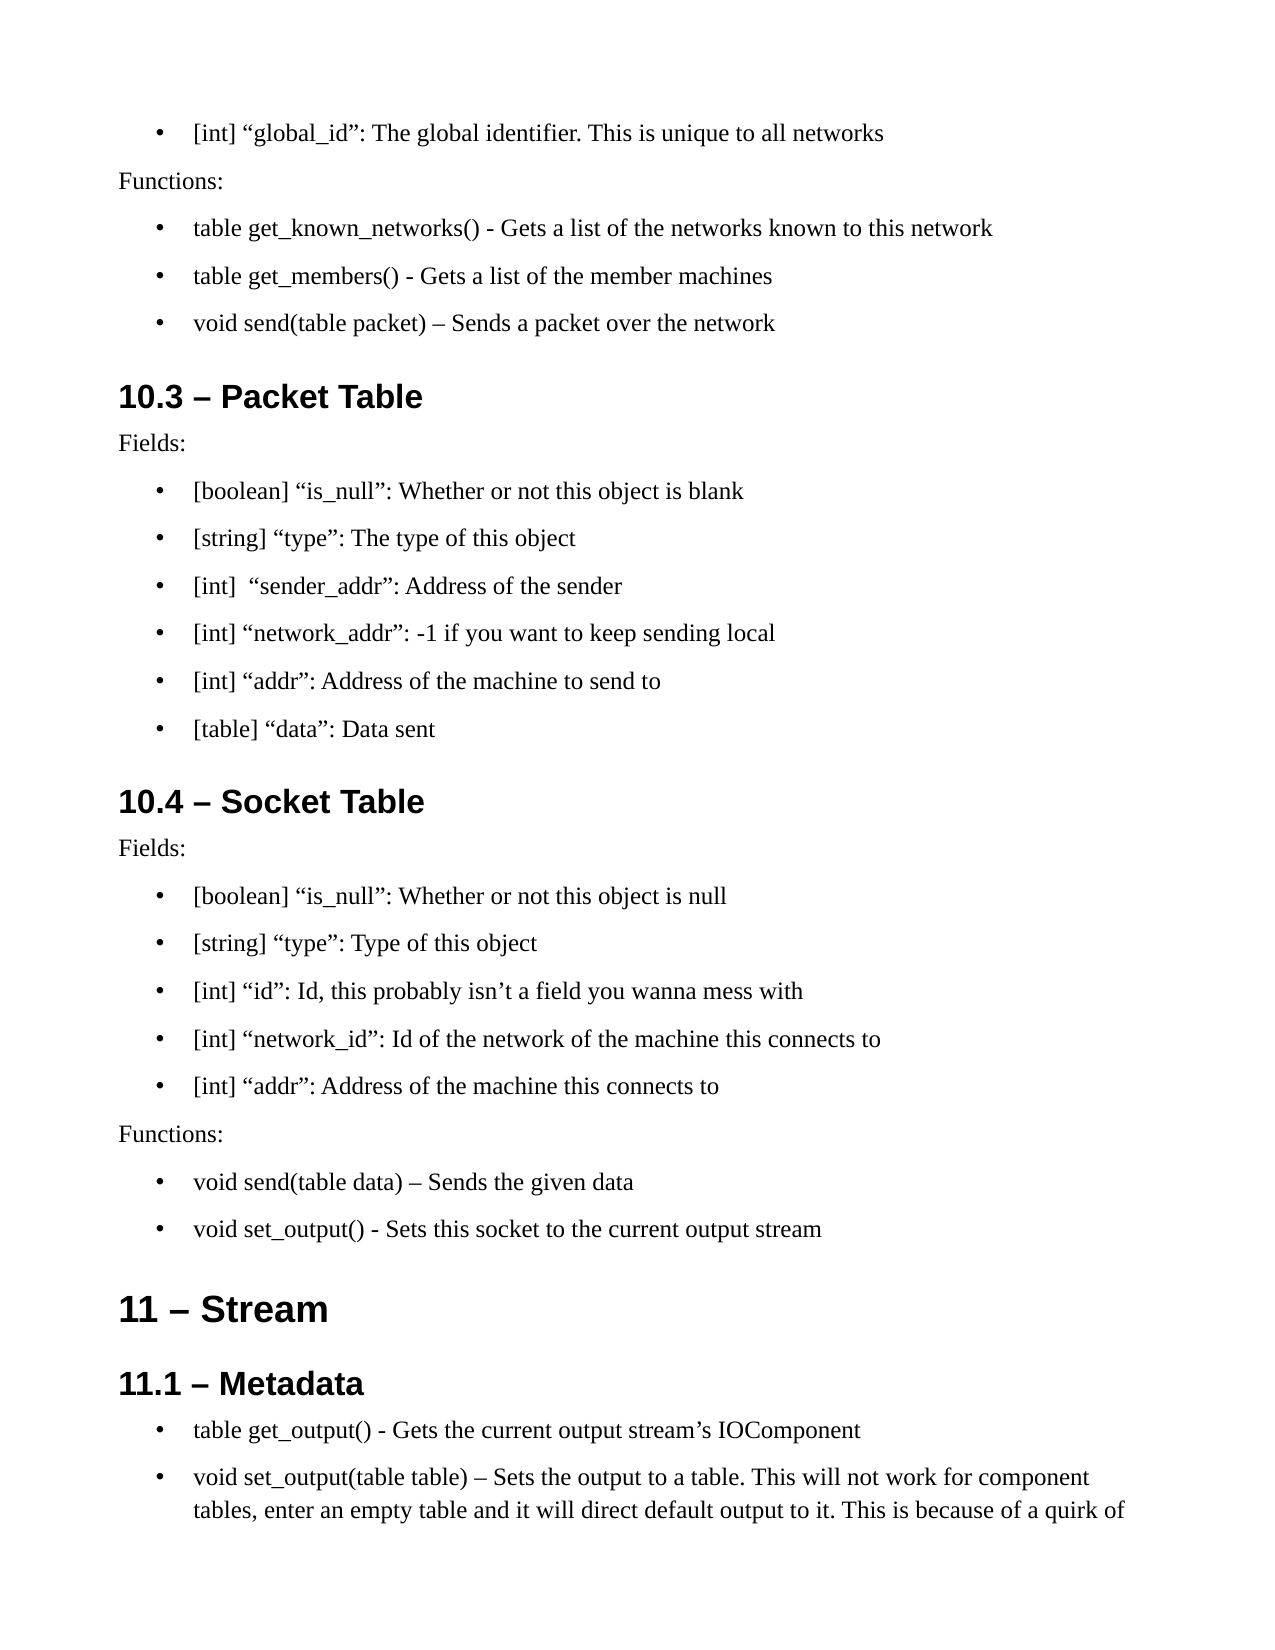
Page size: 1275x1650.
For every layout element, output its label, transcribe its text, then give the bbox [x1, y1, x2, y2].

text Fields: [118, 833, 1157, 862]
list [int] “global_id”: The global identifier. This is unique to all networks [156, 118, 1157, 147]
list void set_output() - Sets this socket to the current output stream [156, 1214, 1157, 1243]
list table get_members() - Gets a list of the member machines [156, 261, 1157, 290]
subtitle 11.1 – Metadata [118, 1364, 1157, 1402]
list [string] “type”: Type of this object [156, 928, 1157, 957]
subtitle 11 – Stream [118, 1287, 1157, 1330]
list [int] “addr”: Address of the machine to send to [156, 666, 1157, 695]
list void set_output(table table) – Sets the output to a table. This will not work for component tables, enter an empty table and it will direct default output to it. This is because of a quirk of [156, 1462, 1157, 1524]
list table get_output() - Gets the current output stream’s IOComponent [156, 1415, 1157, 1444]
list table get_known_networks() - Gets a list of the networks known to this network [156, 213, 1157, 242]
list [string] “type”: The type of this object [156, 523, 1157, 552]
list [boolean] “is_null”: Whether or not this object is null [156, 881, 1157, 910]
subtitle 10.4 – Socket Table [118, 782, 1157, 821]
text Functions: [118, 1119, 1157, 1148]
list [int] “id”: Id, this probably isn’t a field you wanna mess with [156, 976, 1157, 1005]
list void send(table packet) – Sends a packet over the network [156, 308, 1157, 337]
text Fields: [118, 428, 1157, 457]
list void send(table data) – Sends the given data [156, 1167, 1157, 1195]
text Functions: [118, 166, 1157, 194]
list [int] “addr”: Address of the machine this connects to [156, 1071, 1157, 1100]
list [int] “sender_addr”: Address of the sender [156, 571, 1157, 600]
subtitle 10.3 – Packet Table [118, 377, 1157, 416]
list [boolean] “is_null”: Whether or not this object is blank [156, 476, 1157, 504]
list [int] “network_id”: Id of the network of the machine this connects to [156, 1024, 1157, 1052]
list [table] “data”: Data sent [156, 714, 1157, 742]
list [int] “network_addr”: -1 if you want to keep sending local [156, 618, 1157, 647]
